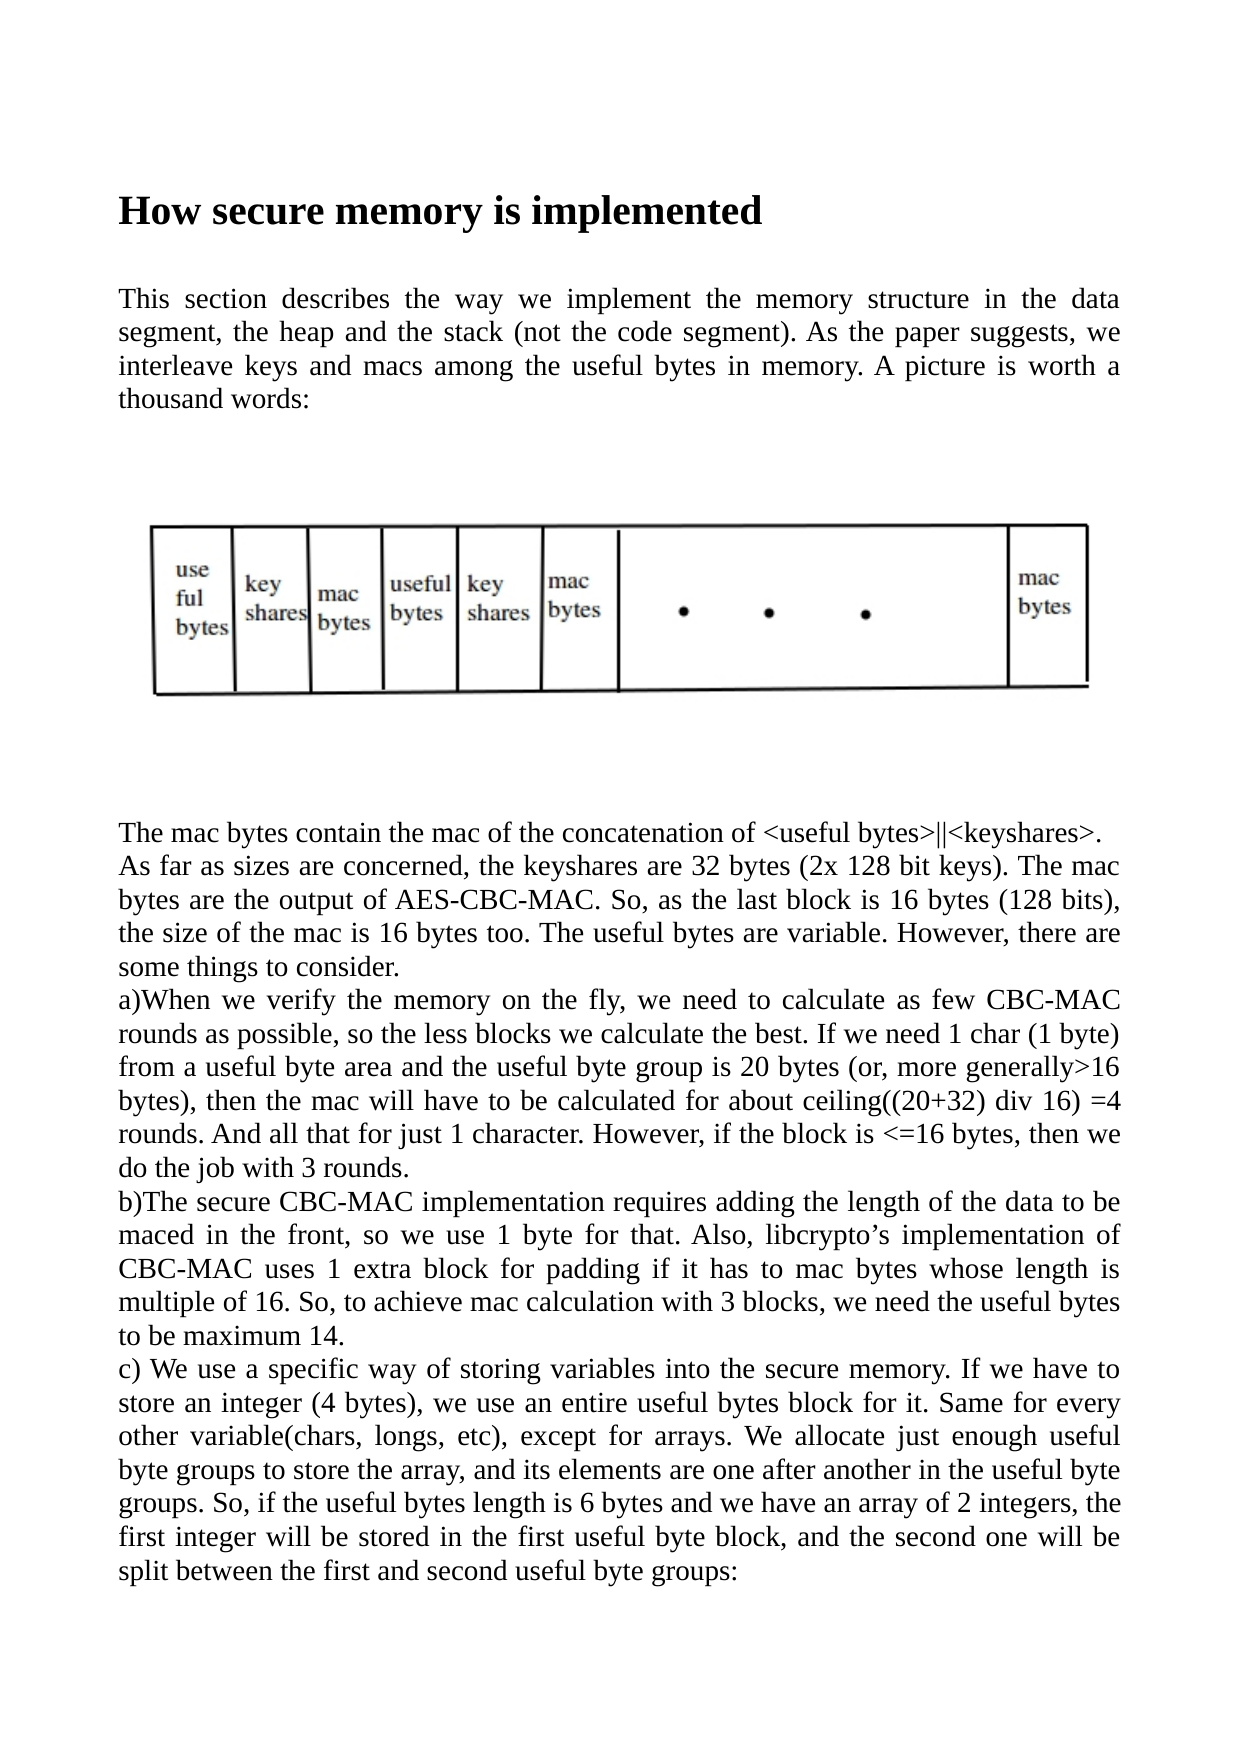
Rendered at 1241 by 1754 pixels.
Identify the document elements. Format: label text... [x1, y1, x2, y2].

picture [118, 482, 1123, 748]
text c) We use a specific way of storing variables into the secure memory. If we have to store an integer (4 bytes), we use an entire useful bytes block for it. Same for every other variable(chars, longs, etc), except for arrays. We allocate just enough useful byte groups to store the array, and its elements are one after another in the useful byte groups. So, if the useful bytes length is 6 bytes and we have an array of 2 integers, the first integer will be stored in the first useful byte block, and the second one will be split between the first and second useful byte groups: [118, 1351, 1122, 1586]
text The mac bytes contain the mac of the concatenation of <useful bytes>||<keyshares>. [118, 815, 1122, 848]
text As far as sizes are concerned, the keyshares are 32 bytes (2x 128 bit keys). The mac bytes are the output of AES-CBC-MAC. So, as the last block is 16 bytes (128 bits), the size of the mac is 16 bytes too. The useful bytes are variable. However, there are some things to consider. [118, 848, 1122, 982]
text a)When we verify the memory on the fly, we need to calculate as few CBC-MAC rounds as possible, so the less blocks we calculate the best. If we need 1 char (1 byte) from a useful byte area and the useful byte group is 20 bytes (or, more generally>16 bytes), then the mac will have to be calculated for about ceiling((20+32) div 16) =4 rounds. And all that for just 1 character. However, if the block is <=16 bytes, then we do the job with 3 rounds. [118, 982, 1122, 1184]
text How secure memory is implemented [118, 185, 1122, 233]
text This section describes the way we implement the memory structure in the data segment, the heap and the stack (not the code segment). As the paper suggests, we interleave keys and macs among the useful bytes in memory. A picture is worth a thousand words: [118, 281, 1122, 415]
text b)The secure CBC-MAC implementation requires adding the length of the data to be maced in the front, so we use 1 byte for that. Also, libcrypto’s implementation of CBC-MAC uses 1 extra block for padding if it has to mac bytes whose length is multiple of 16. So, to achieve mac calculation with 3 blocks, we need the useful bytes to be maximum 14. [118, 1184, 1122, 1351]
